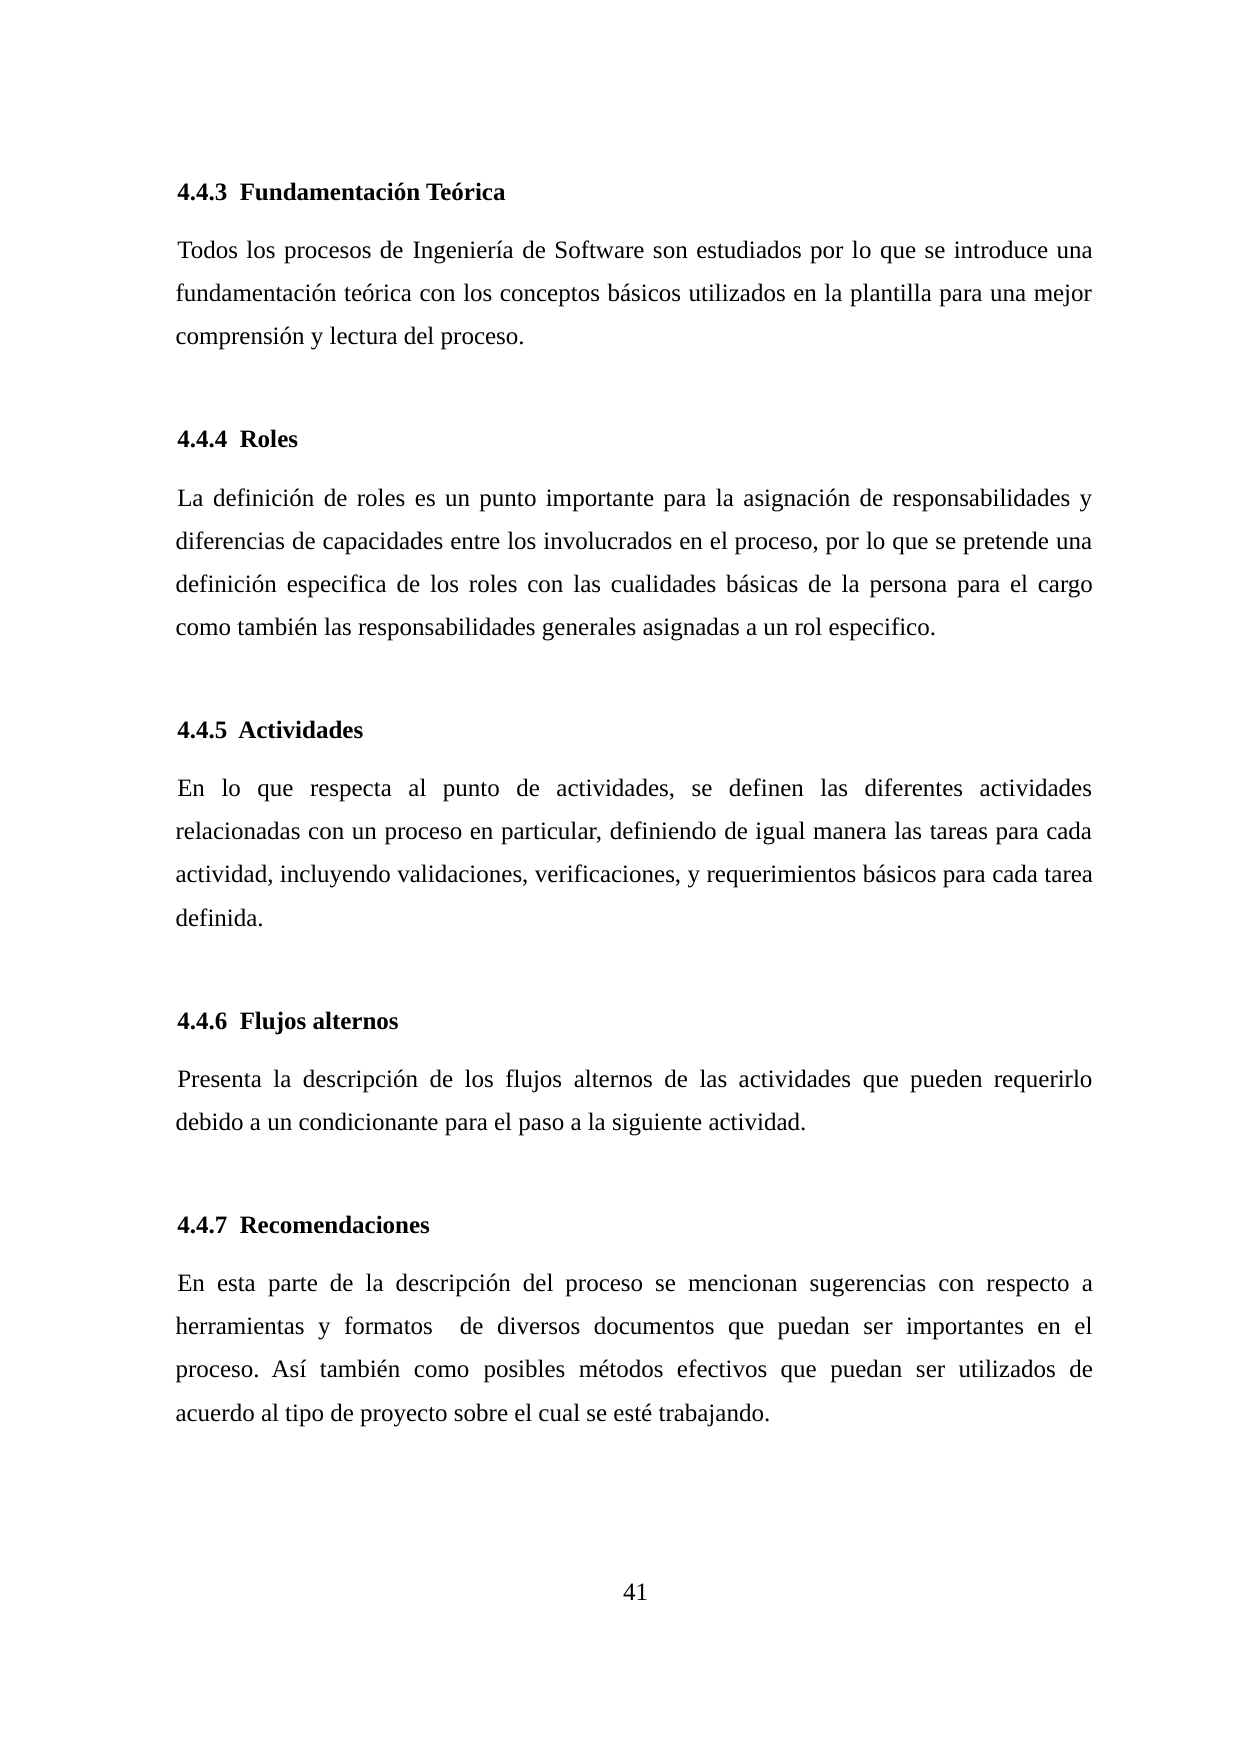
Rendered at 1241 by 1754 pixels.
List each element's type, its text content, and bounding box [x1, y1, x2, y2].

text En esta parte de la descripción del proceso se mencionan sugerencias con respecto a herramientas y formatos de diversos documentos que puedan ser importantes en el proceso. Así también como posibles métodos efectivos que puedan ser utilizados de acuerdo al tipo de proyecto sobre el cual se esté trabajando. [175, 1268, 1093, 1426]
text 4.4.6 Flujos alternos [177, 1006, 1093, 1034]
text Todos los procesos de Ingeniería de Software son estudiados por lo que se introduce una fundamentación teórica con los conceptos básicos utilizados en la plantilla para una mejor comprensión y lectura del proceso. [175, 235, 1093, 350]
text La definición de roles es un punto importante para la asignación de responsabilidades y diferencias de capacidades entre los involucrados en el proceso, por lo que se pretende una definición especifica de los roles con las cualidades básicas de la persona para el cargo como también las responsabilidades generales asignadas a un rol especifico. [175, 483, 1093, 641]
text 4.4.7 Recomendaciones [177, 1210, 1093, 1239]
text 4.4.5 Actividades [177, 715, 1093, 744]
text En lo que respecta al punto de actividades, se definen las diferentes actividades relacionadas con un proceso en particular, definiendo de igual manera las tareas para cada actividad, incluyendo validaciones, verificaciones, y requerimientos básicos para cada tarea definida. [175, 773, 1093, 931]
text 4.4.4 Roles [177, 424, 1093, 453]
text 4.4.3 Fundamentación Teórica [177, 177, 1093, 206]
text Presenta la descripción de los flujos alternos de las actividades que pueden requerirlo debido a un condicionante para el paso a la siguiente actividad. [175, 1064, 1093, 1136]
